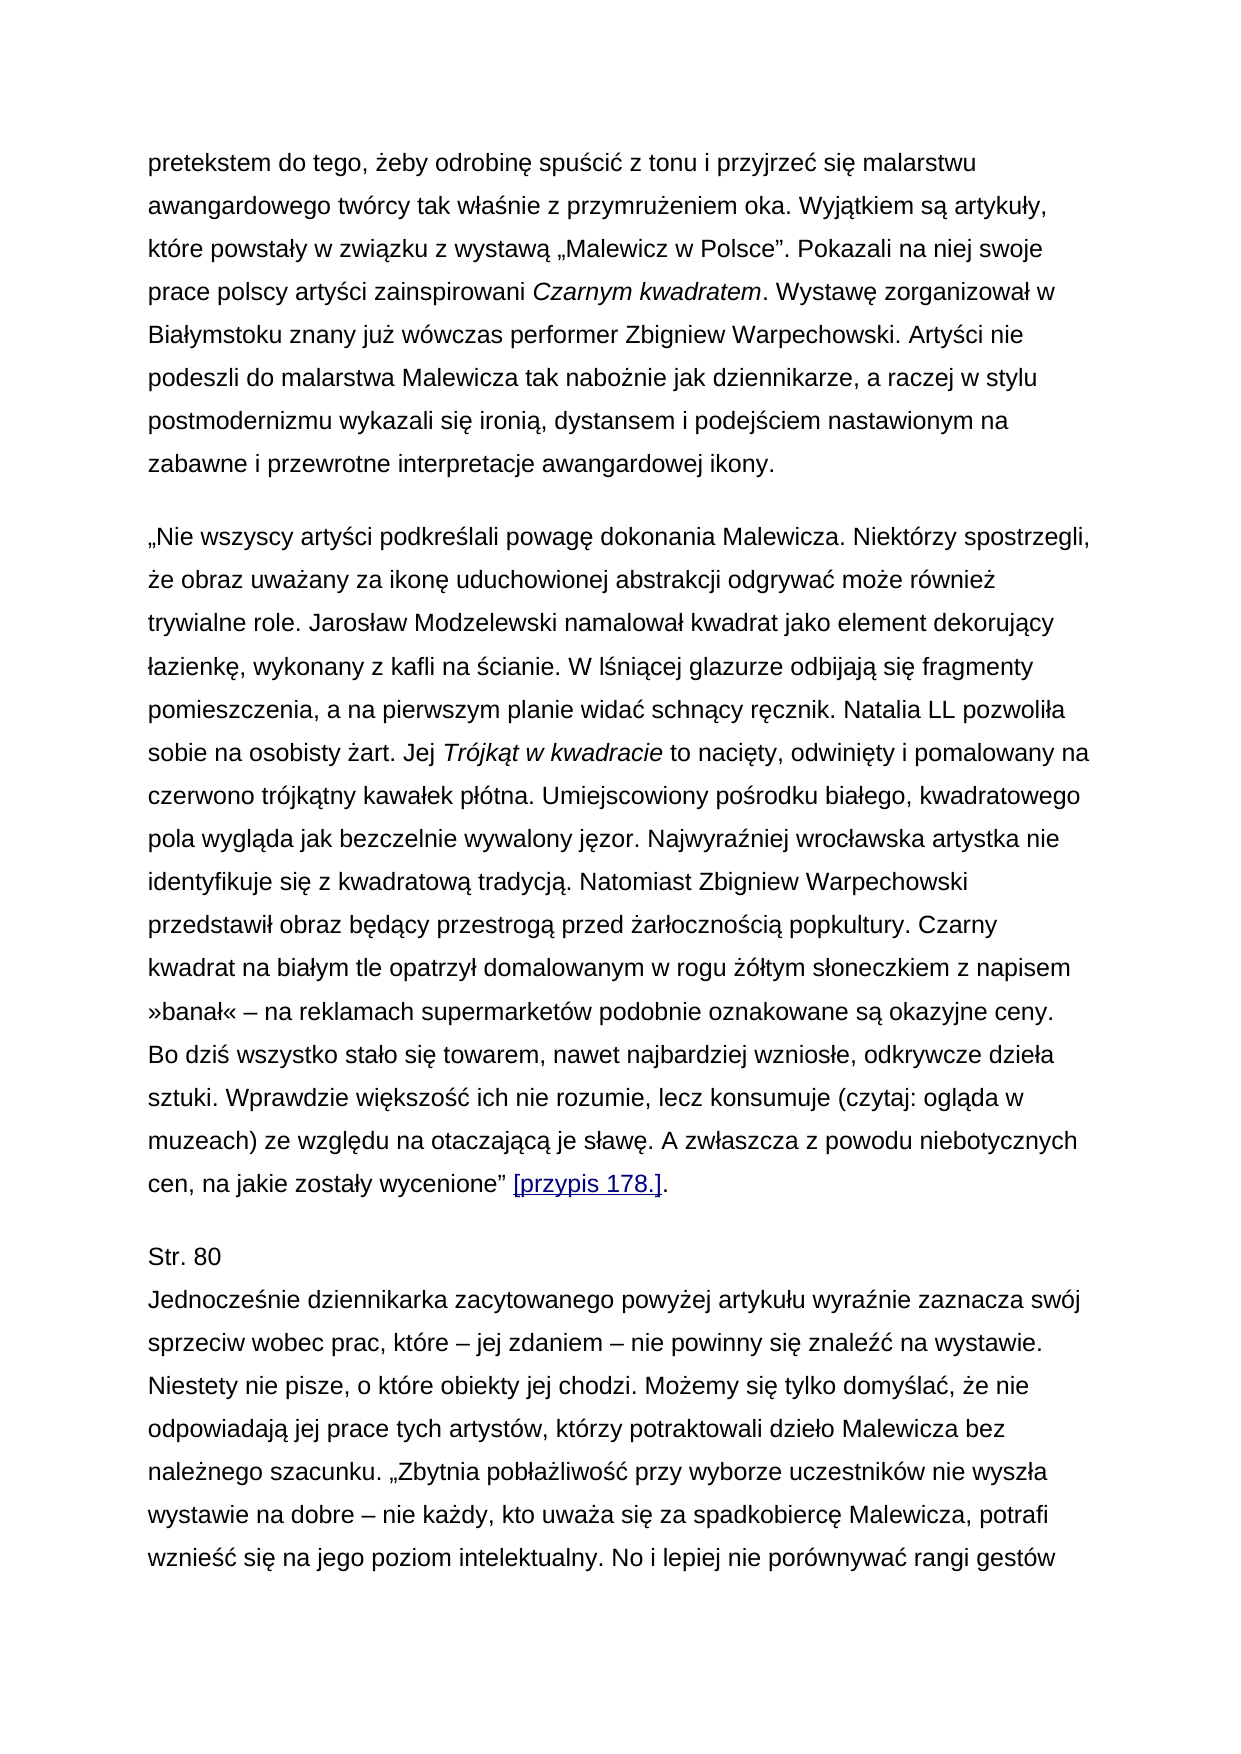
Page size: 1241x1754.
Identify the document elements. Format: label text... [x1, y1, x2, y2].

text Jednocześnie dziennikarka zacytowanego powyżej artykułu wyraźnie zaznacza swój sprzeciw wobec prac, które – jej zdaniem – nie powinny się znaleźć na wystawie. Niestety nie pisze, o które obiekty jej chodzi. Możemy się tylko domyślać, że nie odpowiadają jej prace tych artystów, którzy potraktowali dzieło Malewicza bez należnego szacunku. „Zbytnia pobłażliwość przy wyborze uczestników nie wyszła wystawie na dobre – nie każdy, kto uważa się za spadkobiercę Malewicza, potrafi wznieść się na jego poziom intelektualny. No i lepiej nie porównywać rangi gestów [148, 1285, 1093, 1572]
text pretekstem do tego, żeby odrobinę spuścić z tonu i przyjrzeć się malarstwu awangardowego twórcy tak właśnie z przymrużeniem oka. Wyjątkiem są artykuły, które powstały w związku z wystawą „Malewicz w Polsce”. Pokazali na niej swoje prace polscy artyści zainspirowani Czarnym kwadratem. Wystawę zorganizował w Białymstoku znany już wówczas performer Zbigniew Warpechowski. Artyści nie podeszli do malarstwa Malewicza tak nabożnie jak dziennikarze, a raczej w stylu postmodernizmu wykazali się ironią, dystansem i podejściem nastawionym na zabawne i przewrotne interpretacje awangardowej ikony. [148, 148, 1093, 478]
text „Nie wszyscy artyści podkreślali powagę dokonania Malewicza. Niektórzy spostrzegli, że obraz uważany za ikonę uduchowionej abstrakcji odgrywać może również trywialne role. Jarosław Modzelewski namalował kwadrat jako element dekorujący łazienkę, wykonany z kafli na ścianie. W lśniącej glazurze odbijają się fragmenty pomieszczenia, a na pierwszym planie widać schnący ręcznik. Natalia LL pozwoliła sobie na osobisty żart. Jej Trójkąt w kwadracie to nacięty, odwinięty i pomalowany na czerwono trójkątny kawałek płótna. Umiejscowiony pośrodku białego, kwadratowego pola wygląda jak bezczelnie wywalony jęzor. Najwyraźniej wrocławska artystka nie identyfikuje się z kwadratową tradycją. Natomiast Zbigniew Warpechowski przedstawił obraz będący przestrogą przed żarłocznością popkultury. Czarny kwadrat na białym tle opatrzył domalowanym w rogu żółtym słoneczkiem z napisem »banał« – na reklamach supermarketów podobnie oznakowane są okazyjne ceny. Bo dziś wszystko stało się towarem, nawet najbardziej wzniosłe, odkrywcze dzieła sztuki. Wprawdzie większość ich nie rozumie, lecz konsumuje (czytaj: ogląda w muzeach) ze względu na otaczającą je sławę. A zwłaszcza z powodu niebotycznych cen, na jakie zostały wycenione” [przypis 178.]. [148, 522, 1093, 1198]
text Str. 80 [148, 1242, 1093, 1270]
